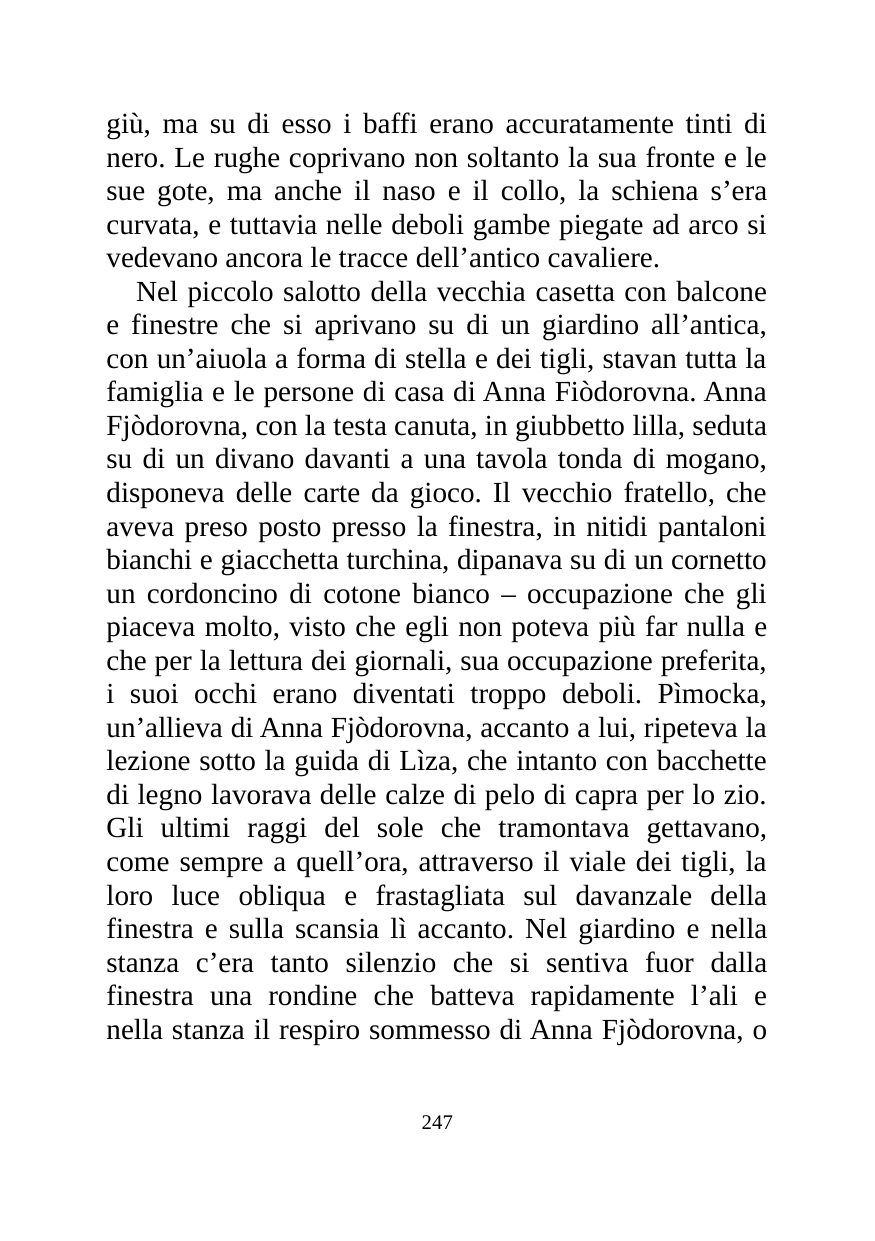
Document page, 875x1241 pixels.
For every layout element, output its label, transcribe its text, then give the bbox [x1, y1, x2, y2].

text giù, ma su di esso i baffi erano accuratamente tinti di nero. Le rughe coprivano non soltanto la sua fronte e le sue gote, ma anche il naso e il collo, la schiena s’era curvata, e tuttavia nelle deboli gambe piegate ad arco si vedevano ancora le tracce dell’antico cavaliere. [106, 106, 768, 274]
text Nel piccolo salotto della vecchia casetta con balcone e finestre che si aprivano su di un giardino all’antica, con un’aiuola a forma di stella e dei tigli, stavan tutta la famiglia e le persone di casa di Anna Fiòdorovna. Anna Fjòdorovna, con la testa canuta, in giubbetto lilla, seduta su di un divano davanti a una tavola tonda di mogano, disponeva delle carte da gioco. Il vecchio fratello, che aveva preso posto presso la finestra, in nitidi pantaloni bianchi e giacchetta turchina, dipanava su di un cornetto un cordoncino di cotone bianco – occupazione che gli piaceva molto, visto che egli non poteva più far nulla e che per la lettura dei giornali, sua occupazione preferita, i suoi occhi erano diventati troppo deboli. Pìmocka, un’allieva di Anna Fjòdorovna, accanto a lui, ripeteva la lezione sotto la guida di Lìza, che intanto con bacchette di legno lavorava delle calze di pelo di capra per lo zio. Gli ultimi raggi del sole che tramontava gettavano, come sempre a quell’ora, attraverso il viale dei tigli, la loro luce obliqua e frastagliata sul davanzale della finestra e sulla scansia lì accanto. Nel giardino e nella stanza c’era tanto silenzio che si sentiva fuor dalla finestra una rondine che batteva rapidamente l’ali e nella stanza il respiro sommesso di Anna Fjòdorovna, o [106, 274, 768, 1045]
